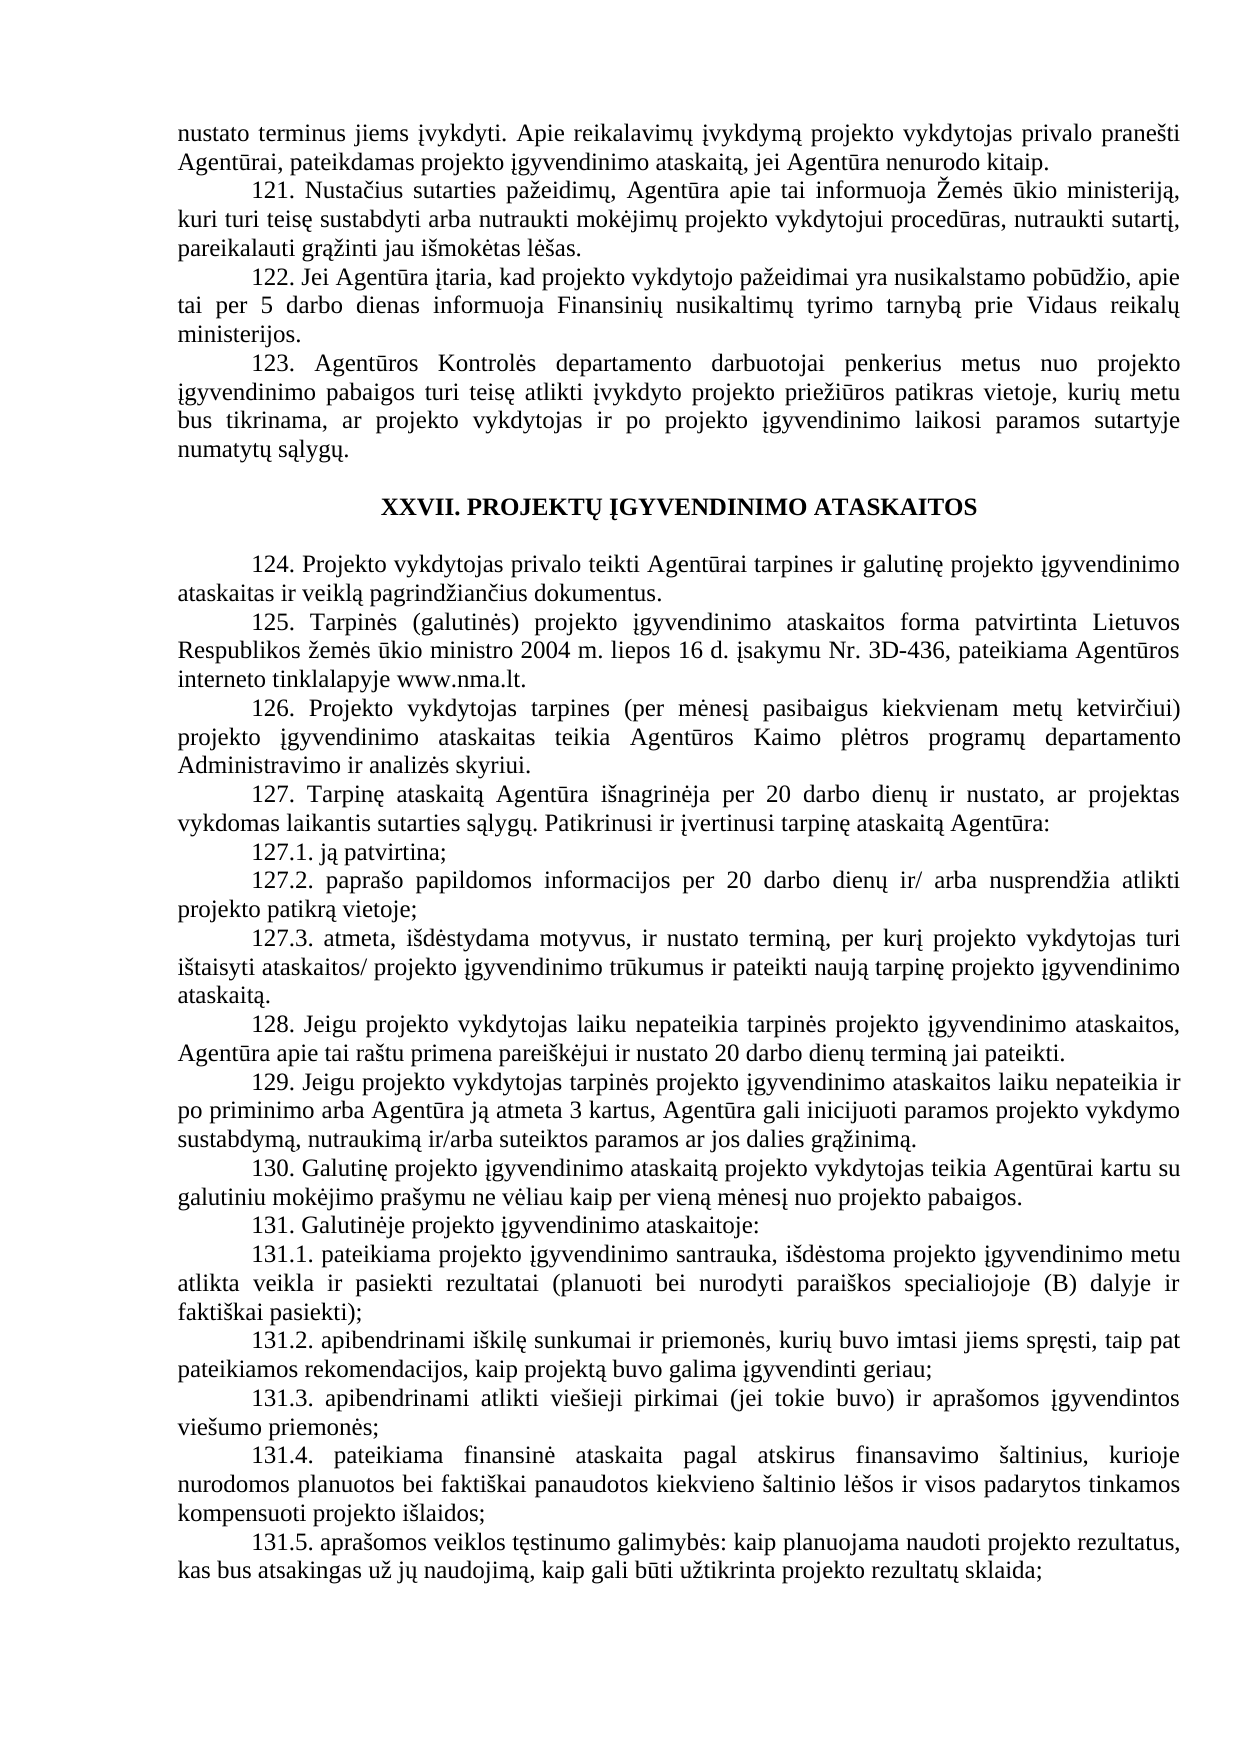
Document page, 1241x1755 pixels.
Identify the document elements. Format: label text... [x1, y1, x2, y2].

text 131. Galutinėje projekto įgyvendinimo ataskaitoje: [177, 1211, 1181, 1239]
text 129. Jeigu projekto vykdytojas tarpinės projekto įgyvendinimo ataskaitos laiku nepateikia ir po priminimo arba Agentūra ją atmeta 3 kartus, Agentūra gali inicijuoti paramos projekto vykdymo sustabdymą, nutraukimą ir/arba suteiktos paramos ar jos dalies grąžinimą. [177, 1067, 1181, 1153]
text 123. Agentūros Kontrolės departamento darbuotojai penkerius metus nuo projekto įgyvendinimo pabaigos turi teisę atlikti įvykdyto projekto priežiūros patikras vietoje, kurių metu bus tikrinama, ar projekto vykdytojas ir po projekto įgyvendinimo laikosi paramos sutartyje numatytų sąlygų. [177, 348, 1181, 463]
text 131.4. pateikiama finansinė ataskaita pagal atskirus finansavimo šaltinius, kurioje nurodomos planuotos bei faktiškai panaudotos kiekvieno šaltinio lėšos ir visos padarytos tinkamos kompensuoti projekto išlaidos; [177, 1441, 1181, 1527]
text XXVII. PROJEKTŲ ĮGYVENDINIMO ATASKAITOS [177, 492, 1181, 521]
text 131.1. pateikiama projekto įgyvendinimo santrauka, išdėstoma projekto įgyvendinimo metu atlikta veikla ir pasiekti rezultatai (planuoti bei nurodyti paraiškos specialiojoje (B) dalyje ir faktiškai pasiekti); [177, 1239, 1181, 1326]
text 121. Nustačius sutarties pažeidimų, Agentūra apie tai informuoja Žemės ūkio ministeriją, kuri turi teisę sustabdyti arba nutraukti mokėjimų projekto vykdytojui procedūras, nutraukti sutartį, pareikalauti grąžinti jau išmokėtas lėšas. [177, 176, 1181, 262]
text 124. Projekto vykdytojas privalo teikti Agentūrai tarpines ir galutinę projekto įgyvendinimo ataskaitas ir veiklą pagrindžiančius dokumentus. [177, 549, 1181, 607]
text 127.3. atmeta, išdėstydama motyvus, ir nustato terminą, per kurį projekto vykdytojas turi ištaisyti ataskaitos/ projekto įgyvendinimo trūkumus ir pateikti naują tarpinę projekto įgyvendinimo ataskaitą. [177, 923, 1181, 1009]
text 127. Tarpinę ataskaitą Agentūra išnagrinėja per 20 darbo dienų ir nustato, ar projektas vykdomas laikantis sutarties sąlygų. Patikrinusi ir įvertinusi tarpinę ataskaitą Agentūra: [177, 779, 1181, 837]
text 131.2. apibendrinami iškilę sunkumai ir priemonės, kurių buvo imtasi jiems spręsti, taip pat pateikiamos rekomendacijos, kaip projektą buvo galima įgyvendinti geriau; [177, 1326, 1181, 1383]
text 122. Jei Agentūra įtaria, kad projekto vykdytojo pažeidimai yra nusikalstamo pobūdžio, apie tai per 5 darbo dienas informuoja Finansinių nusikaltimų tyrimo tarnybą prie Vidaus reikalų ministerijos. [177, 262, 1181, 348]
text 131.3. apibendrinami atlikti viešieji pirkimai (jei tokie buvo) ir aprašomos įgyvendintos viešumo priemonės; [177, 1383, 1181, 1441]
text 127.1. ją patvirtina; [177, 837, 1181, 866]
text 128. Jeigu projekto vykdytojas laiku nepateikia tarpinės projekto įgyvendinimo ataskaitos, Agentūra apie tai raštu primena pareiškėjui ir nustato 20 darbo dienų terminą jai pateikti. [177, 1009, 1181, 1067]
text nustato terminus jiems įvykdyti. Apie reikalavimų įvykdymą projekto vykdytojas privalo pranešti Agentūrai, pateikdamas projekto įgyvendinimo ataskaitą, jei Agentūra nenurodo kitaip. [177, 118, 1181, 176]
text 130. Galutinę projekto įgyvendinimo ataskaitą projekto vykdytojas teikia Agentūrai kartu su galutiniu mokėjimo prašymu ne vėliau kaip per vieną mėnesį nuo projekto pabaigos. [177, 1153, 1181, 1211]
text 126. Projekto vykdytojas tarpines (per mėnesį pasibaigus kiekvienam metų ketvirčiui) projekto įgyvendinimo ataskaitas teikia Agentūros Kaimo plėtros programų departamento Administravimo ir analizės skyriui. [177, 693, 1181, 779]
text 125. Tarpinės (galutinės) projekto įgyvendinimo ataskaitos forma patvirtinta Lietuvos Respublikos žemės ūkio ministro 2004 m. liepos 16 d. įsakymu Nr. 3D-436, pateikiama Agentūros interneto tinklalapyje www.nma.lt. [177, 607, 1181, 693]
text 127.2. paprašo papildomos informacijos per 20 darbo dienų ir/ arba nusprendžia atlikti projekto patikrą vietoje; [177, 866, 1181, 923]
text 131.5. aprašomos veiklos tęstinumo galimybės: kaip planuojama naudoti projekto rezultatus, kas bus atsakingas už jų naudojimą, kaip gali būti užtikrinta projekto rezultatų sklaida; [177, 1527, 1181, 1584]
